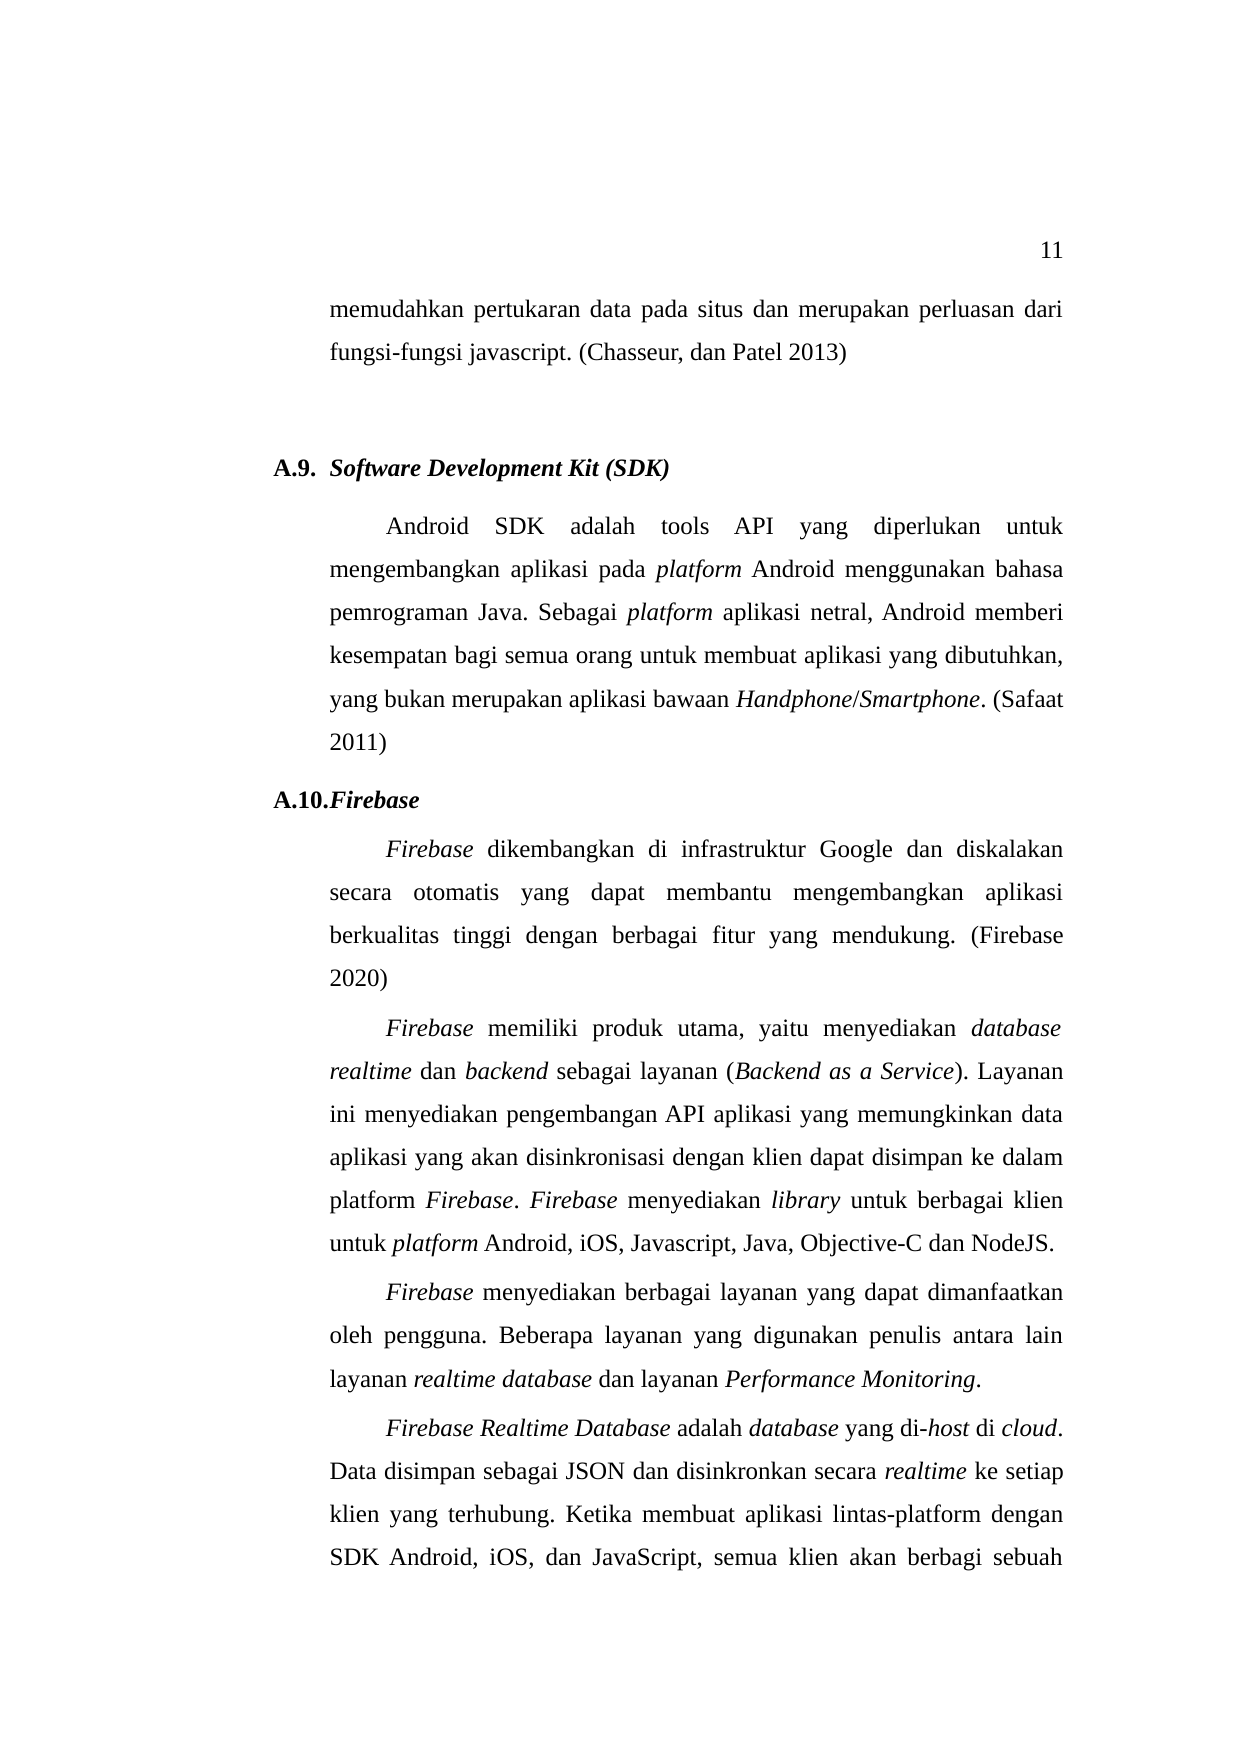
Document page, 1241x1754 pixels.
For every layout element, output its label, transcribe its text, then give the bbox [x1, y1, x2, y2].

text Firebase memiliki produk utama, yaitu menyediakan database realtime dan backend sebagai layanan (Backend as a Service). Layanan ini menyediakan pengembangan API aplikasi yang memungkinkan data aplikasi yang akan disinkronisasi dengan klien dapat disimpan ke dalam platform Firebase. Firebase menyediakan library untuk berbagai klien untuk platform Android, iOS, Javascript, Java, Objective-C dan NodeJS. [329, 1013, 1063, 1257]
text memudahkan pertukaran data pada situs dan merupakan perluasan dari fungsi-fungsi javascript. (Chasseur, dan Patel 2013)⁠ [329, 294, 1063, 366]
text Android SDK adalah tools API yang diperlukan untuk mengembangkan aplikasi pada platform Android menggunakan bahasa pemrograman Java. Sebagai platform aplikasi netral, Android memberi kesempatan bagi semua orang untuk membuat aplikasi yang dibutuhkan, yang bukan merupakan aplikasi bawaan Handphone/Smartphone. (Safaat 2011)⁠ [329, 511, 1063, 756]
text Firebase Realtime Database adalah database yang di-host di cloud. Data disimpan sebagai JSON dan disinkronkan secara realtime ke setiap klien yang terhubung. Ketika membuat aplikasi lintas-platform dengan SDK Android, iOS, dan JavaScript, semua klien akan berbagi sebuah [329, 1413, 1063, 1571]
list Software Development Kit (SDK) [273, 453, 1063, 482]
text Firebase dikembangkan di infrastruktur Google dan diskalakan secara otomatis yang dapat membantu mengembangkan aplikasi berkualitas tinggi dengan berbagai fitur yang mendukung. (Firebase 2020)⁠ [329, 834, 1063, 992]
text Firebase menyediakan berbagai layanan yang dapat dimanfaatkan oleh pengguna. Beberapa layanan yang digunakan penulis antara lain layanan realtime database dan layanan Performance Monitoring. [329, 1277, 1063, 1392]
list Firebase [273, 785, 1063, 814]
